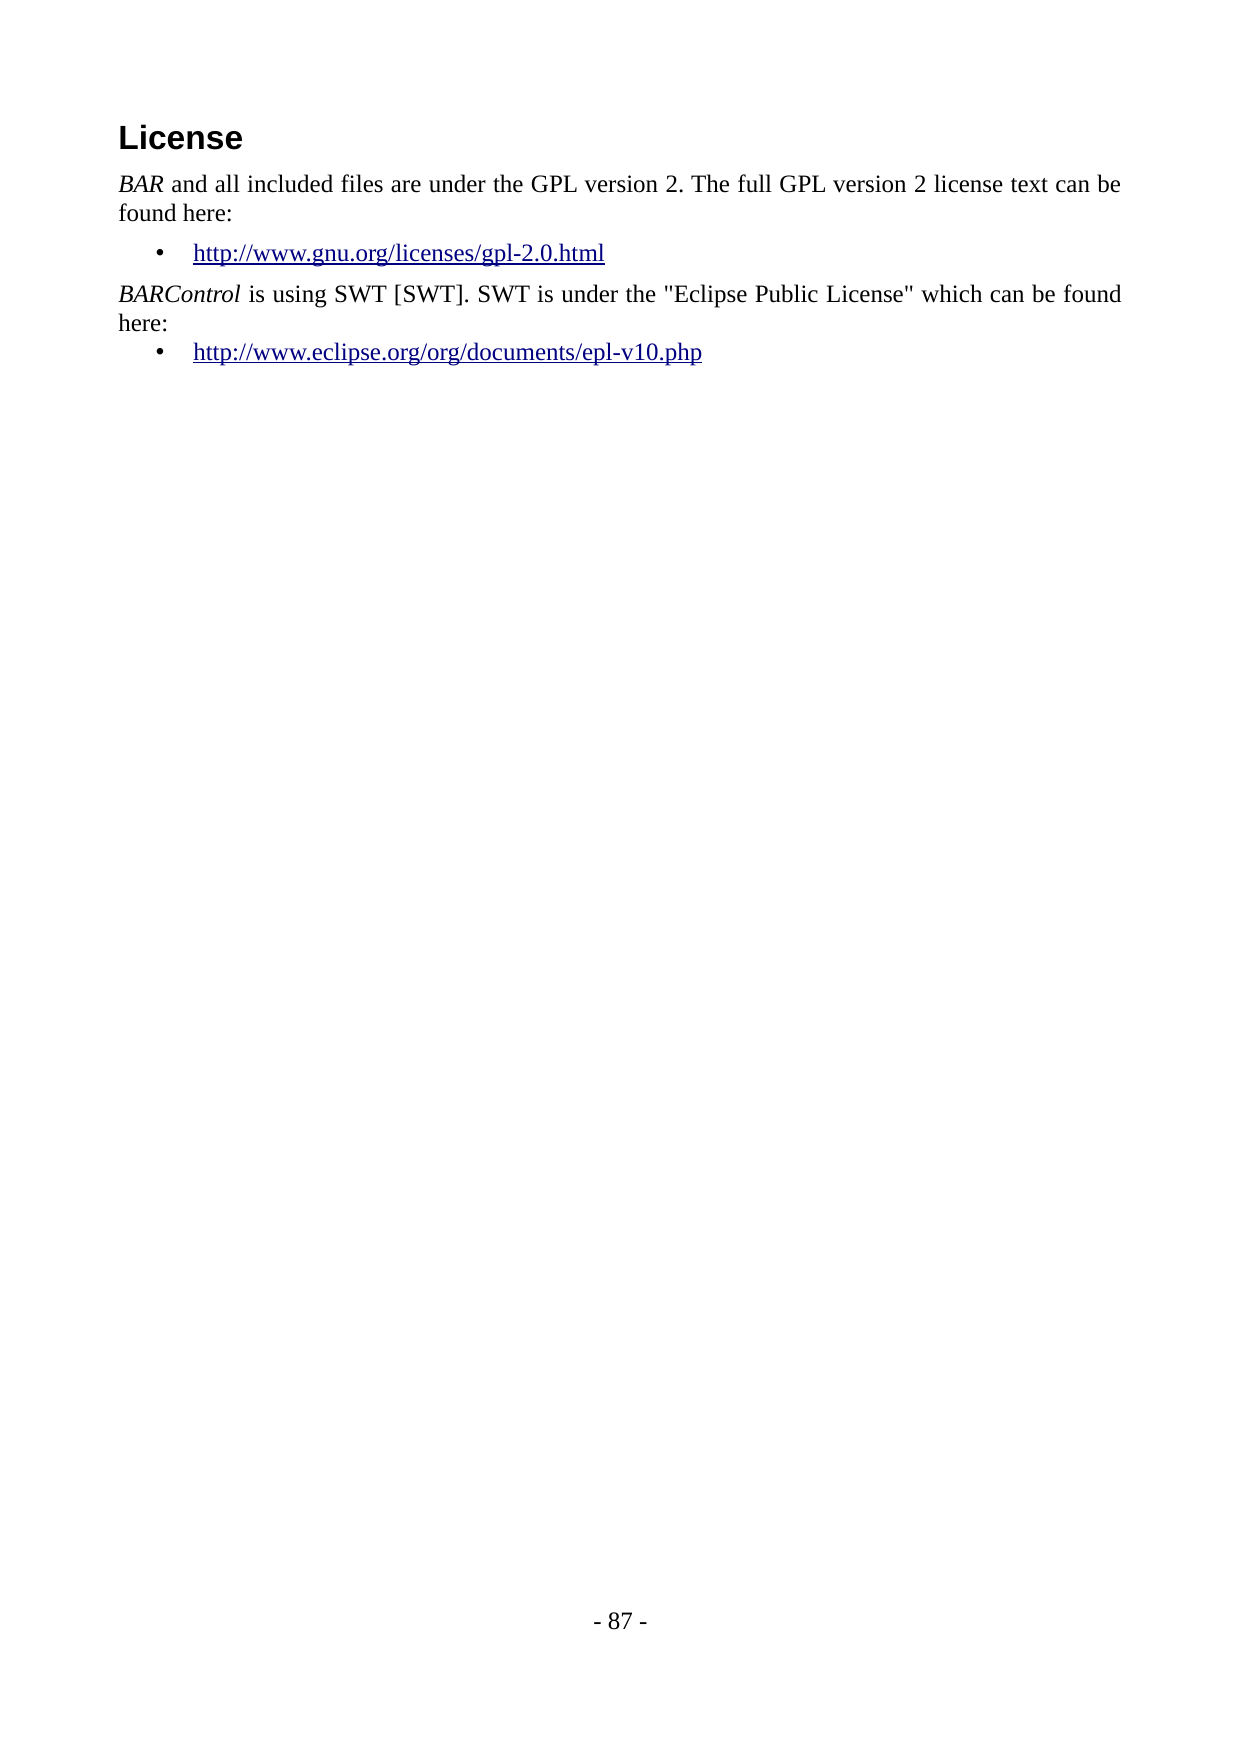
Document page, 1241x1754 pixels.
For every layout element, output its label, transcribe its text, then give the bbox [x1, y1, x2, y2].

list http://www.gnu.org/licenses/gpl-2.0.html [156, 238, 1122, 267]
list http://www.eclipse.org/org/documents/epl-v10.php [156, 337, 1122, 365]
text BARControl is using SWT [SWT]. SWT is under the "Eclipse Public License" which can be found here: [118, 279, 1122, 337]
subtitle License [118, 118, 1122, 157]
text BAR and all included files are under the GPL version 2. The full GPL version 2 license text can be found here: [118, 169, 1122, 227]
